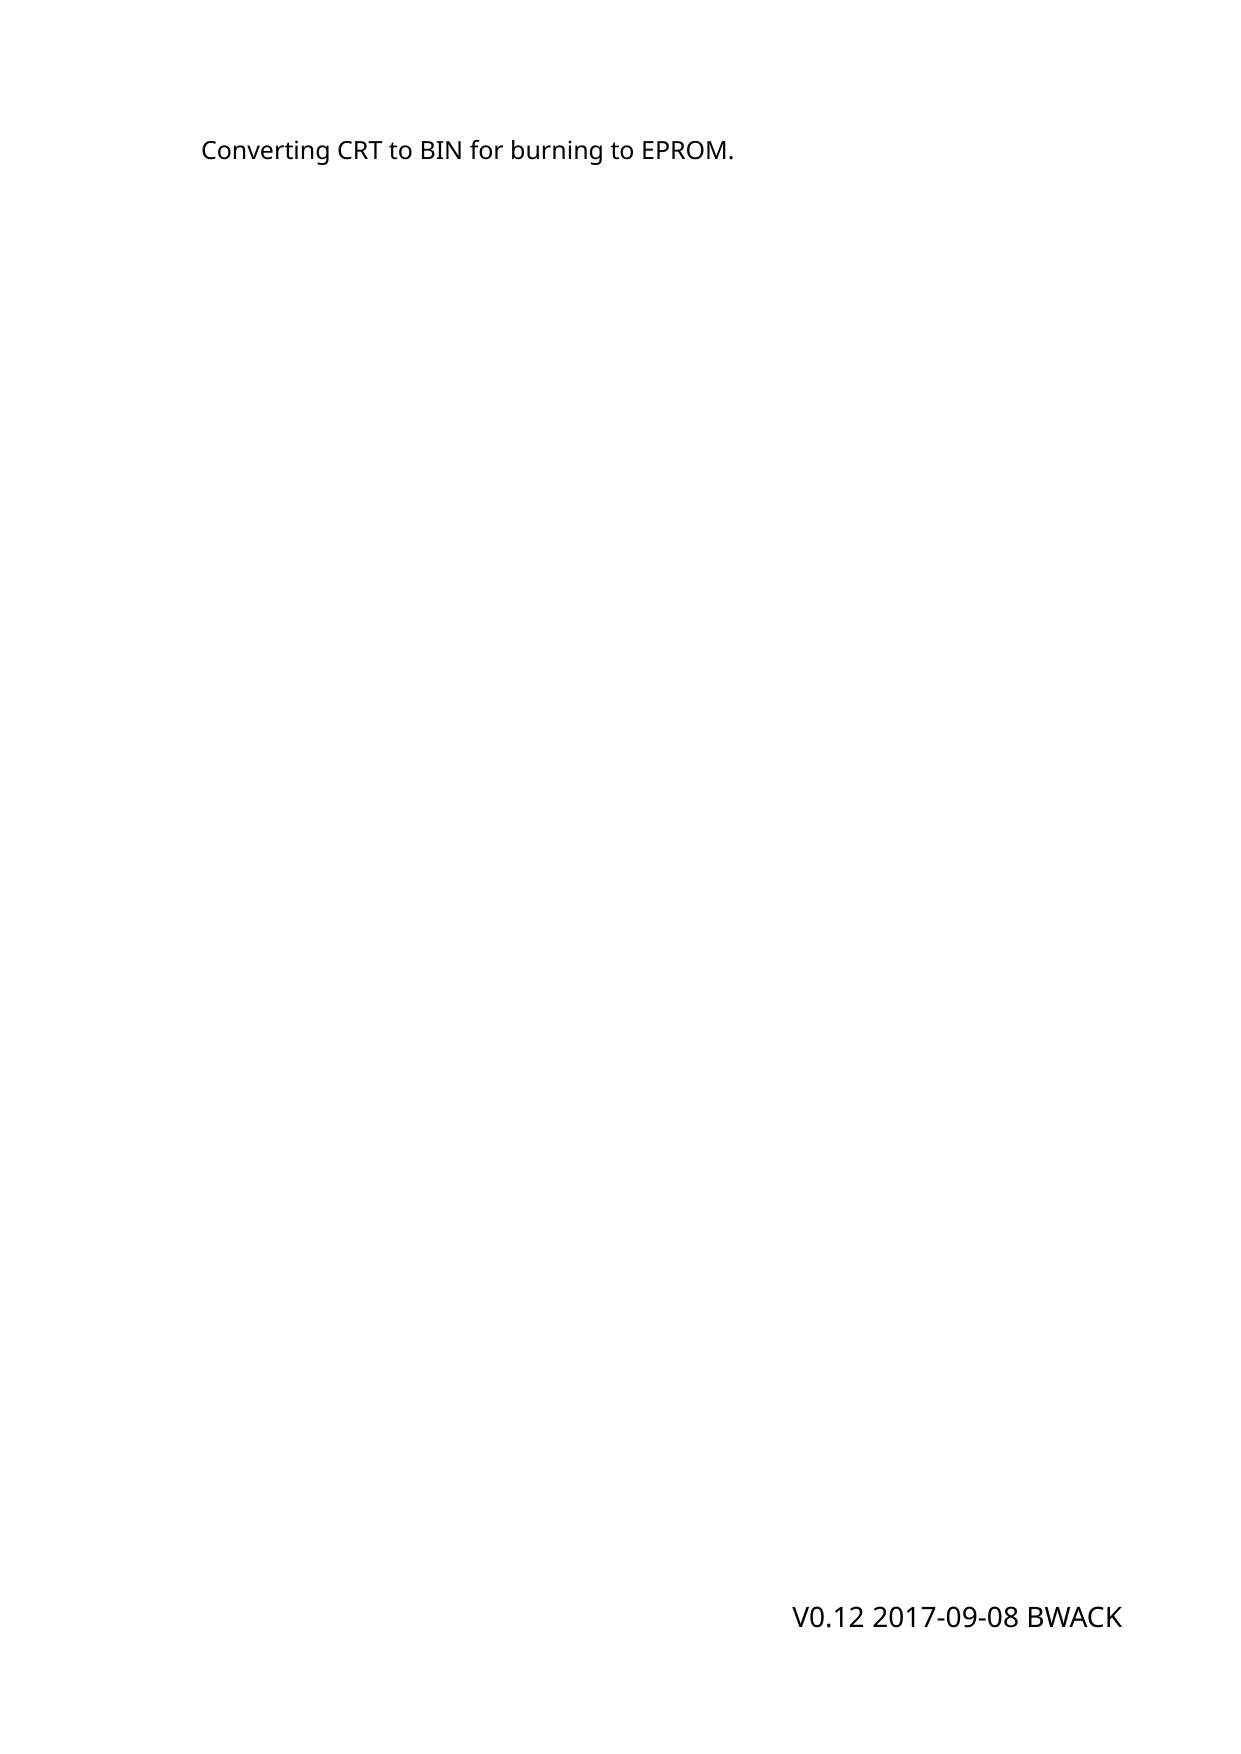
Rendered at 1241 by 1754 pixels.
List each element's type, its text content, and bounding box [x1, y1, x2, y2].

table_cell Converting CRT to BIN for burning to EPROM. [186, 118, 1055, 182]
